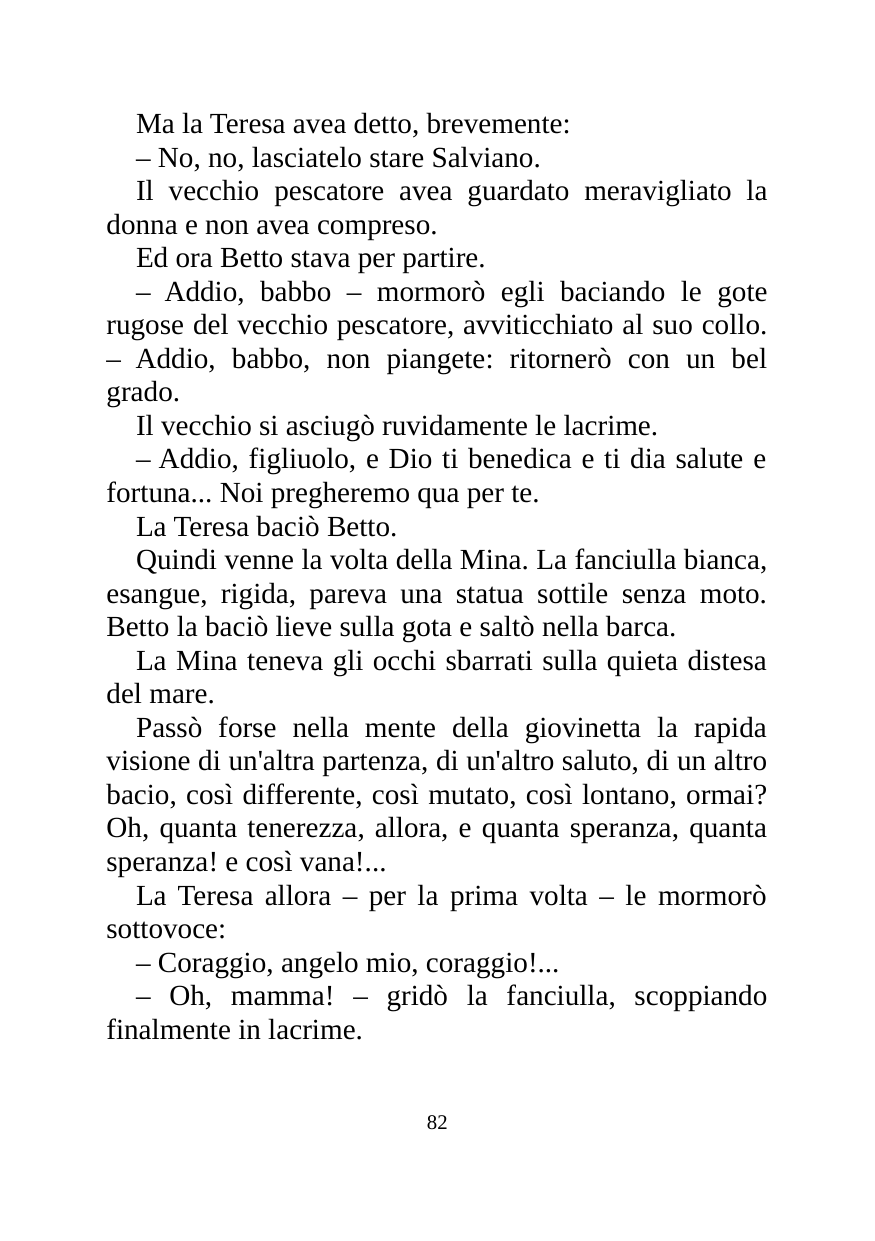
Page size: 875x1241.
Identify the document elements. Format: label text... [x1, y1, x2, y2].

text – Coraggio, angelo mio, coraggio!... [106, 945, 768, 978]
text Il vecchio si asciugò ruvidamente le lacrime. [106, 408, 768, 442]
text Ed ora Betto stava per partire. [106, 240, 768, 274]
text La Mina teneva gli occhi sbarrati sulla quieta distesa del mare. [106, 643, 768, 710]
text Passò forse nella mente della giovinetta la rapida visione di un'altra partenza, di un'altro saluto, di un altro bacio, così differente, così mutato, così lontano, ormai? Oh, quanta tenerezza, allora, e quanta speranza, quanta speranza! e così vana!... [106, 710, 768, 878]
text Quindi venne la volta della Mina. La fanciulla bianca, esangue, rigida, pareva una statua sottile senza moto. Betto la baciò lieve sulla gota e saltò nella barca. [106, 542, 768, 643]
text – Addio, babbo – mormorò egli baciando le gote rugose del vecchio pescatore, avviticchiato al suo collo. – Addio, babbo, non piangete: ritornerò con un bel grado. [106, 274, 768, 408]
text La Teresa baciò Betto. [106, 509, 768, 542]
text Il vecchio pescatore avea guardato meravigliato la donna e non avea compreso. [106, 173, 768, 240]
text – No, no, lasciatelo stare Salviano. [106, 140, 768, 173]
text La Teresa allora – per la prima volta – le mormorò sottovoce: [106, 878, 768, 945]
text – Oh, mamma! – gridò la fanciulla, scoppiando finalmente in lacrime. [106, 978, 768, 1045]
text – Addio, figliuolo, e Dio ti benedica e ti dia salute e fortuna... Noi pregheremo qua per te. [106, 442, 768, 509]
text Ma la Teresa avea detto, brevemente: [106, 106, 768, 140]
